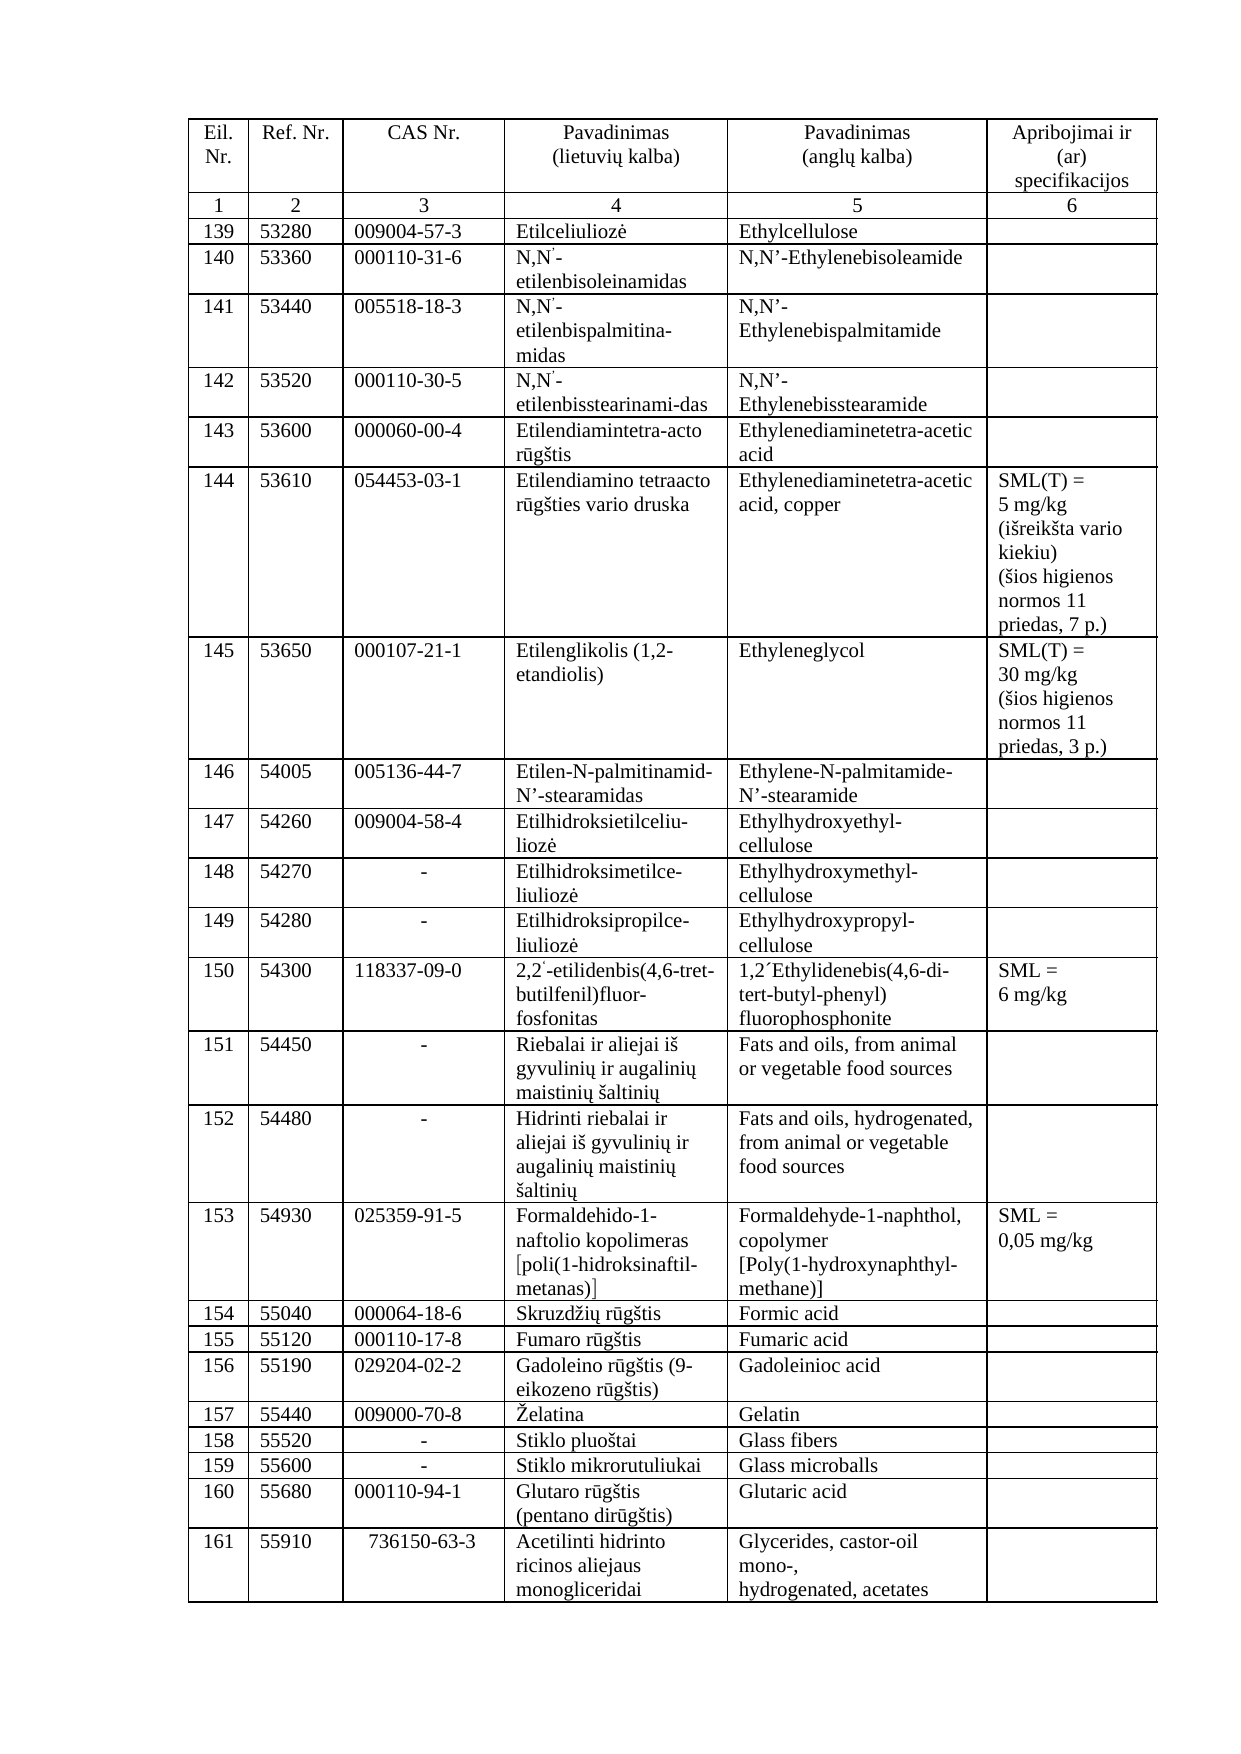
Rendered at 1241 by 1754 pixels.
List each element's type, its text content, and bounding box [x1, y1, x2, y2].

table_cell 118337-09-0 [344, 958, 504, 1030]
table_cell 005518-18-3 [344, 295, 504, 367]
table_cell 005136-44-7 [344, 760, 504, 807]
table_cell 147 [189, 809, 248, 857]
table_cell 157 [189, 1402, 248, 1426]
table_cell Gadoleino rūgštis (9-eikozeno rūgštis) [505, 1353, 727, 1401]
table_cell 55520 [249, 1428, 342, 1452]
table_cell 152 [189, 1106, 248, 1202]
table_cell N,N’-etilenbisstearinami-das [505, 368, 727, 416]
table_cell 159 [189, 1453, 248, 1477]
table_cell 142 [189, 368, 248, 416]
table_cell 54300 [249, 958, 342, 1030]
table_cell [988, 368, 1156, 416]
table_cell Gadoleinioc acid [728, 1353, 986, 1401]
table_cell Fats and oils, hydrogenated, from animal or vegetable food sources [728, 1106, 986, 1202]
table_cell 000064-18-6 [344, 1301, 504, 1325]
table_cell 4 [505, 193, 727, 217]
table_cell 54480 [249, 1106, 342, 1202]
table_cell N,N’-etilenbispalmitina-midas [505, 295, 727, 367]
table_cell Riebalai ir aliejai iš gyvulinių ir augalinių maistinių šaltinių [505, 1032, 727, 1104]
table_cell 1 [189, 193, 248, 217]
table_cell 000060-00-4 [344, 418, 504, 466]
table_cell Etilenglikolis (1,2-etandiolis) [505, 638, 727, 758]
table_cell 158 [189, 1428, 248, 1452]
table_cell 54270 [249, 859, 342, 907]
table_cell 55600 [249, 1453, 342, 1477]
table_cell 54260 [249, 809, 342, 857]
table_cell 6 [988, 193, 1156, 217]
table_cell SML = 6 mg/kg [988, 958, 1156, 1030]
table_cell Etilen-N-palmitinamid- N’-stearamidas [505, 760, 727, 807]
table_cell Etilhidroksipropilce-liuliozė [505, 908, 727, 957]
table_cell [988, 1032, 1156, 1104]
table_cell 143 [189, 418, 248, 466]
table_cell 2,2‘-etilidenbis(4,6-tret-butilfenil)fluor-fosfonitas [505, 958, 727, 1030]
table_cell Fats and oils, from animal or vegetable food sources [728, 1032, 986, 1104]
table_cell 53280 [249, 219, 342, 243]
table_cell 53520 [249, 368, 342, 416]
table_cell N,N’-Ethylenebisoleamide [728, 245, 986, 293]
table_cell 5 [728, 193, 986, 217]
table_cell [988, 1428, 1156, 1452]
table_cell 150 [189, 958, 248, 1030]
table_cell Skruzdžių rūgštis [505, 1301, 727, 1325]
table_cell Ethylenediaminetetra-acetic acid, copper [728, 468, 986, 636]
table_cell 148 [189, 859, 248, 907]
table_cell [988, 809, 1156, 857]
table_cell 54280 [249, 908, 342, 957]
table_cell Hidrinti riebalai ir aliejai iš gyvulinių ir augalinių maistinių šaltinių [505, 1106, 727, 1202]
table_cell Formaldehyde-1-naphthol, copolymer [Poly(1-hydroxynaphthyl- methane)] [728, 1203, 986, 1300]
table_cell [988, 245, 1156, 293]
table_cell - [344, 1453, 504, 1477]
table_cell 55120 [249, 1327, 342, 1351]
table_cell Ethylene-N-palmitamide-N’-stearamide [728, 760, 986, 807]
table_cell 000107-21-1 [344, 638, 504, 758]
table_cell N,N’-etilenbisoleinamidas [505, 245, 727, 293]
table_cell 000110-94-1 [344, 1479, 504, 1527]
table_cell 55680 [249, 1479, 342, 1527]
table_cell Fumaro rūgštis [505, 1327, 727, 1351]
table_header Pavadinimas (anglų kalba) [728, 120, 986, 192]
table_cell 029204-02-2 [344, 1353, 504, 1401]
table_cell SML = 0,05 mg/kg [988, 1203, 1156, 1300]
table_cell Glass fibers [728, 1428, 986, 1452]
table_cell [988, 859, 1156, 907]
table_cell Glass microballs [728, 1453, 986, 1477]
table_cell Glycerides, castor-oil mono-, hydrogenated, acetates [728, 1529, 986, 1601]
table_cell - [344, 1428, 504, 1452]
table_cell N,N’-Ethylenebisstearamide [728, 368, 986, 416]
table_cell 54930 [249, 1203, 342, 1300]
table_header Ref. Nr. [249, 120, 342, 192]
table_cell 3 [344, 193, 504, 217]
table_cell 156 [189, 1353, 248, 1401]
table_cell 55440 [249, 1402, 342, 1426]
table_cell [988, 295, 1156, 367]
table_cell 154 [189, 1301, 248, 1325]
table_cell 009004-57-3 [344, 219, 504, 243]
table_cell Acetilinti hidrinto ricinos aliejaus monogliceridai [505, 1529, 727, 1601]
table_cell - [344, 859, 504, 907]
table_cell 55190 [249, 1353, 342, 1401]
table_cell 144 [189, 468, 248, 636]
table_cell Ethylcellulose [728, 219, 986, 243]
table_cell 155 [189, 1327, 248, 1351]
table_cell - [344, 1106, 504, 1202]
table_cell [988, 760, 1156, 807]
table_cell Stiklo mikrorutuliukai [505, 1453, 727, 1477]
table_cell 025359-91-5 [344, 1203, 504, 1300]
table_cell 160 [189, 1479, 248, 1527]
table_cell 000110-30-5 [344, 368, 504, 416]
table_cell 53650 [249, 638, 342, 758]
table_cell [988, 1353, 1156, 1401]
table_cell - [344, 1032, 504, 1104]
table_cell Gelatin [728, 1402, 986, 1426]
table_cell Etilhidroksimetilce-liuliozė [505, 859, 727, 907]
table_cell 2 [249, 193, 342, 217]
table_cell [988, 1529, 1156, 1601]
table_cell [988, 1453, 1156, 1477]
table_cell 53360 [249, 245, 342, 293]
table_cell 146 [189, 760, 248, 807]
table_cell 139 [189, 219, 248, 243]
table_cell 736150-63-3 [344, 1529, 504, 1601]
table_cell Glutaric acid [728, 1479, 986, 1527]
table_cell 54005 [249, 760, 342, 807]
table_header CAS Nr. [344, 120, 504, 192]
table_cell 1,2´Ethylidenebis(4,6-di-tert-butyl-phenyl) fluorophosphonite [728, 958, 986, 1030]
table_cell Ethylenediaminetetra-acetic acid [728, 418, 986, 466]
table_cell 153 [189, 1203, 248, 1300]
table_cell [988, 908, 1156, 957]
table_cell [988, 219, 1156, 243]
table_cell 55040 [249, 1301, 342, 1325]
table_cell - [344, 908, 504, 957]
table_cell 054453-03-1 [344, 468, 504, 636]
table_cell Etilendiamino tetraacto rūgšties vario druska [505, 468, 727, 636]
table_cell SML(T) = 30 mg/kg (šios higienos normos 11 priedas, 3 p.) [988, 638, 1156, 758]
table_cell [988, 1402, 1156, 1426]
table_cell 53440 [249, 295, 342, 367]
table_cell Formaldehido-1-naftolio kopolimeras poli(1-hidroksinaftil-metanas) [505, 1203, 727, 1300]
table_cell 149 [189, 908, 248, 957]
table_cell [988, 418, 1156, 466]
table_cell [988, 1106, 1156, 1202]
table_cell 151 [189, 1032, 248, 1104]
table_cell Želatina [505, 1402, 727, 1426]
table_cell [988, 1301, 1156, 1325]
table_cell Etilhidroksietilceliu-liozė [505, 809, 727, 857]
table_header Pavadinimas (lietuvių kalba) [505, 120, 727, 192]
table_cell 141 [189, 295, 248, 367]
table_cell Etilceliuliozė [505, 219, 727, 243]
table_cell 140 [189, 245, 248, 293]
table_cell Glutaro rūgštis (pentano dirūgštis) [505, 1479, 727, 1527]
table_header Apribojimai ir (ar) specifikacijos [988, 120, 1156, 192]
table_cell 000110-17-8 [344, 1327, 504, 1351]
table_cell 53610 [249, 468, 342, 636]
table_cell Stiklo pluoštai [505, 1428, 727, 1452]
table_cell [988, 1327, 1156, 1351]
table_header Eil. Nr. [189, 120, 248, 192]
table_cell Ethylhydroxypropyl- cellulose [728, 908, 986, 957]
table_cell 009004-58-4 [344, 809, 504, 857]
table_cell 009000-70-8 [344, 1402, 504, 1426]
table_cell [988, 1479, 1156, 1527]
table_cell 145 [189, 638, 248, 758]
table_cell Fumaric acid [728, 1327, 986, 1351]
table_cell Ethyleneglycol [728, 638, 986, 758]
table_cell 55910 [249, 1529, 342, 1601]
table_cell 53600 [249, 418, 342, 466]
table_cell 54450 [249, 1032, 342, 1104]
table_cell SML(T) = 5 mg/kg (išreikšta vario kiekiu) (šios higienos normos 11 priedas, 7 p.) [988, 468, 1156, 636]
table_cell N,N’-Ethylenebispalmitamide [728, 295, 986, 367]
table_cell Etilendiamintetra-acto rūgštis [505, 418, 727, 466]
table_cell Ethylhydroxyethyl- cellulose [728, 809, 986, 857]
table_cell 161 [189, 1529, 248, 1601]
table_cell Formic acid [728, 1301, 986, 1325]
table_cell Ethylhydroxymethyl-cellulose [728, 859, 986, 907]
table_cell 000110-31-6 [344, 245, 504, 293]
